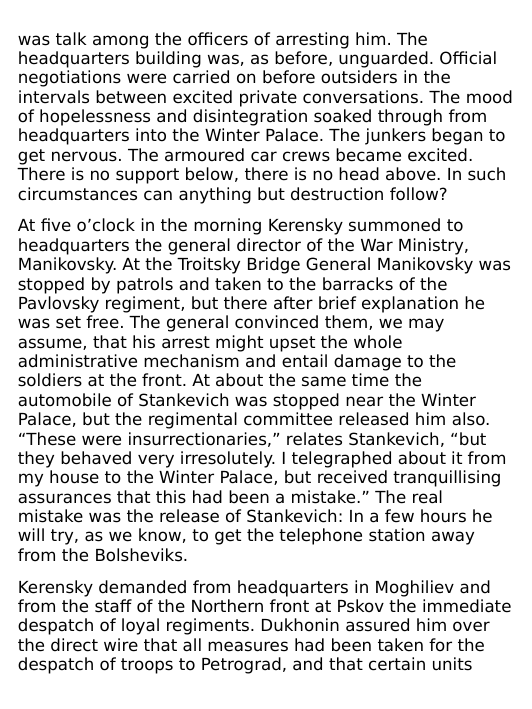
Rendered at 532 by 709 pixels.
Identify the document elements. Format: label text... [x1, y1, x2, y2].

text was talk among the officers of arresting him. The headquarters building was, as before, unguarded. Official negotiations were carried on before outsiders in the intervals between excited private conversations. The mood of hopelessness and disintegration soaked through from headquarters into the Winter Palace. The junkers began to get nervous. The armoured car crews became excited. There is no support below, there is no head above. In such circumstances can anything but destruction follow? [18, 29, 514, 204]
text At five o’clock in the morning Kerensky summoned to headquarters the general director of the War Ministry, Manikovsky. At the Troitsky Bridge General Manikovsky was stopped by patrols and taken to the barracks of the Pavlovsky regiment, but there after brief explanation he was set free. The general convinced them, we may assume, that his arrest might upset the whole administrative mechanism and entail damage to the soldiers at the front. At about the same time the automobile of Stankevich was stopped near the Winter Palace, but the regimental committee released him also. “These were insurrectionaries,” relates Stankevich, “but they behaved very irresolutely. I telegraphed about it from my house to the Winter Palace, but received tranquillising assurances that this had been a mistake.” The real mistake was the release of Stankevich: In a few hours he will try, as we know, to get the telephone station away from the Bolsheviks. [18, 216, 514, 565]
text Kerensky demanded from headquarters in Moghiliev and from the staff of the Northern front at Pskov the immediate despatch of loyal regiments. Dukhonin assured him over the direct wire that all measures had been taken for the despatch of troops to Petrograd, and that certain units [18, 578, 514, 674]
